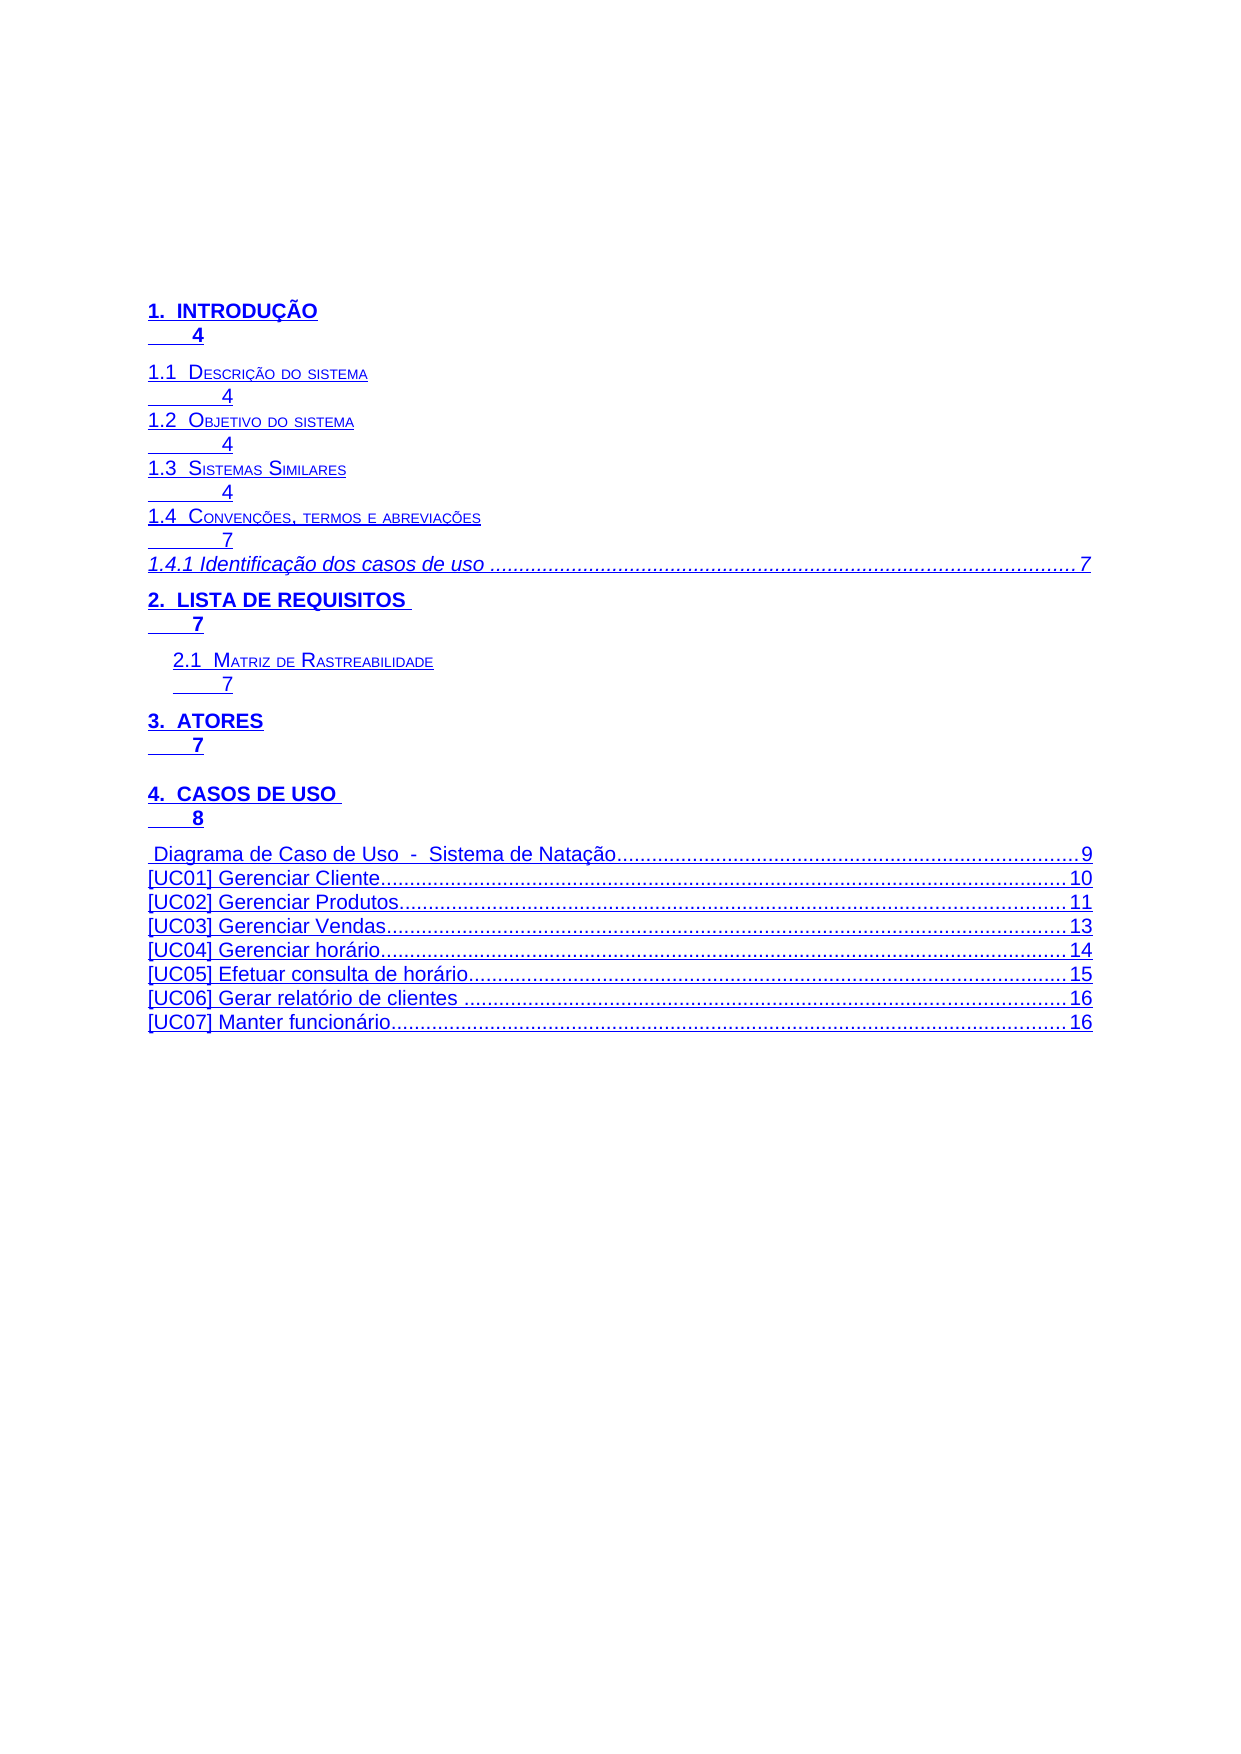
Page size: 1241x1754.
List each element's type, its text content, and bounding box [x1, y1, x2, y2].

text 3. Atores 7 [148, 709, 1092, 757]
text 1.3 Sistemas Similares 4 [148, 456, 1092, 503]
text 4. Casos de Uso 8 [148, 782, 1092, 829]
text 1.4.1 Identificação dos casos de uso 7 [148, 551, 1092, 575]
text 1.2 Objetivo do sistema 4 [148, 408, 1092, 456]
text [UC02] Gerenciar Produtos 11 [148, 890, 1092, 911]
text Diagrama de Caso de Uso - Sistema de Natação 9 [148, 842, 1092, 863]
text 1. Introdução 4 [148, 299, 1092, 347]
text [UC03] Gerenciar Vendas 13 [148, 914, 1092, 935]
text [UC06] Gerar relatório de clientes 16 [148, 986, 1092, 1007]
text [UC05] Efetuar consulta de horário 15 [148, 962, 1092, 983]
text [UC01] Gerenciar Cliente 10 [148, 866, 1092, 887]
text [UC07] Manter funcionário 16 [148, 1010, 1092, 1031]
text 1.4 Convenções, termos e abreviações 7 [148, 503, 1092, 551]
text [UC04] Gerenciar horário 14 [148, 938, 1092, 959]
text 1.1 Descrição do sistema 4 [148, 360, 1092, 408]
text 2. Lista de Requisitos 7 [148, 588, 1092, 636]
text 2.1 Matriz de Rastreabilidade 7 [173, 648, 1092, 696]
